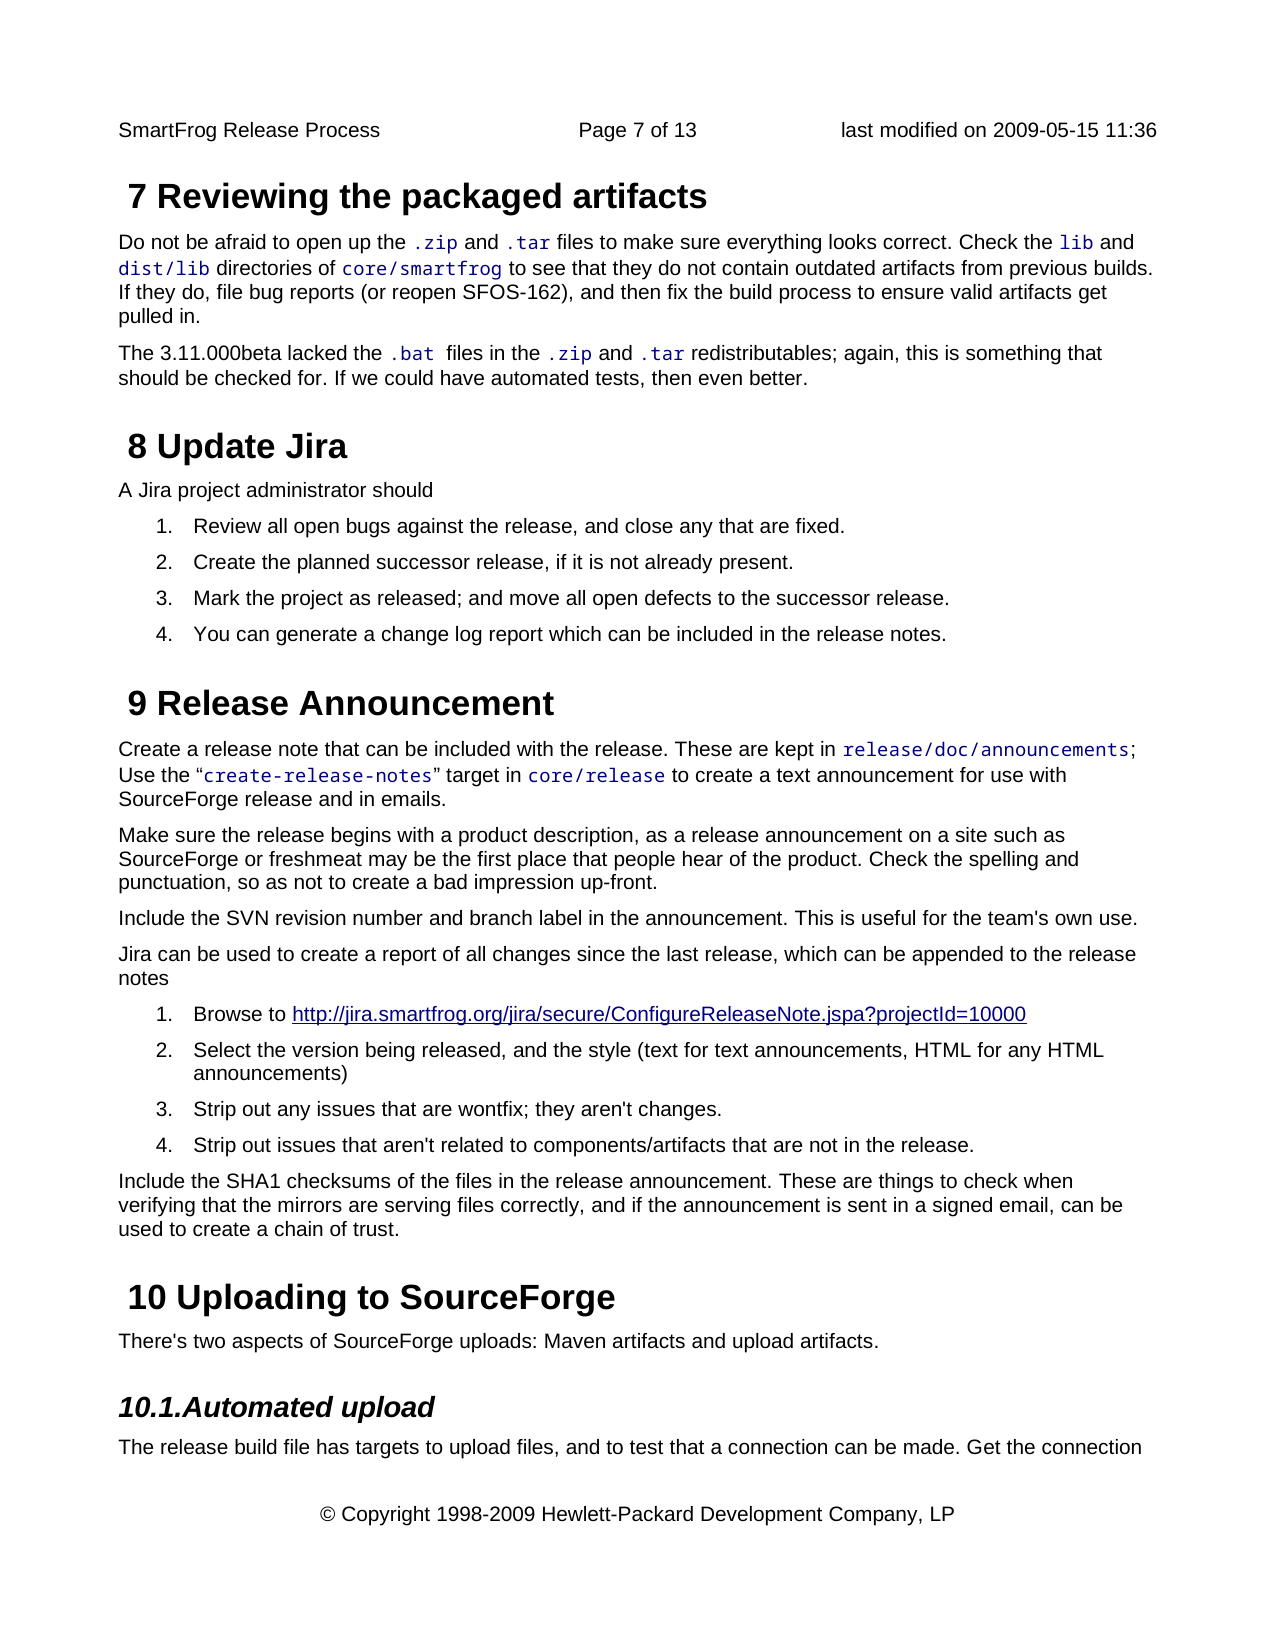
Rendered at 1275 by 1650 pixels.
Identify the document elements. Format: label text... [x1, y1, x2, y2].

text Do not be afraid to open up the .zip and .tar files to make sure everything looks correct. Check the lib and dist/lib directories of core/smartfrog to see that they do not contain outdated artifacts from previous builds. If they do, file bug reports (or reopen SFOS-162), and then fix the build process to ensure valid artifacts get pulled in. [118, 228, 1157, 328]
list Create the planned successor release, if it is not already present. [156, 551, 1157, 574]
list Review all open bugs against the release, and close any that are fixed. [156, 515, 1157, 538]
text Make sure the release begins with a product description, as a release announcement on a site such as SourceForge or freshmeat may be the first place that people hear of the product. Check the spelling and punctuation, so as not to create a bad impression up-front. [118, 823, 1157, 894]
subtitle Release Announcement [118, 684, 1157, 723]
list Strip out issues that aren't related to components/artifacts that are not in the release. [156, 1134, 1157, 1157]
list Strip out any issues that are wontfix; they aren't changes. [156, 1098, 1157, 1121]
subtitle Reviewing the packaged artifacts [118, 177, 1157, 216]
text A Jira project administrator should [118, 479, 1157, 502]
text The release build file has targets to upload files, and to test that a connection can be made. Get the connection [118, 1436, 1157, 1459]
text The 3.11.000beta lacked the .bat files in the .zip and .tar redistributables; again, this is something that should be checked for. If we could have automated tests, then even better. [118, 340, 1157, 390]
text There's two aspects of SourceForge uploads: Maven artifacts and upload artifacts. [118, 1329, 1157, 1353]
list Select the version being released, and the style (text for text announcements, HTML for any HTML announcements) [156, 1038, 1157, 1085]
list Browse to http://jira.smartfrog.org/jira/secure/ConfigureReleaseNote.jspa?projectId=10000 [156, 1002, 1157, 1026]
text Create a release note that can be included with the release. These are kept in release/doc/announcements; Use the “create-release-notes” target in core/release to create a text announcement for use with SourceForge release and in emails. [118, 735, 1157, 811]
text Jira can be used to create a report of all changes since the last release, which can be appended to the release notes [118, 943, 1157, 990]
subtitle Update Jira [118, 427, 1157, 466]
subtitle Automated upload [118, 1391, 1157, 1423]
subtitle Uploading to SourceForge [118, 1278, 1157, 1317]
list You can generate a change log report which can be included in the release notes. [156, 623, 1157, 646]
text Include the SHA1 checksums of the files in the release announcement. These are things to check when verifying that the mirrors are serving files correctly, and if the announcement is sent in a signed email, can be used to create a chain of trust. [118, 1170, 1157, 1241]
text Include the SVN revision number and branch label in the announcement. This is useful for the team's own use. [118, 907, 1157, 930]
list Mark the project as released; and move all open defects to the successor release. [156, 587, 1157, 610]
